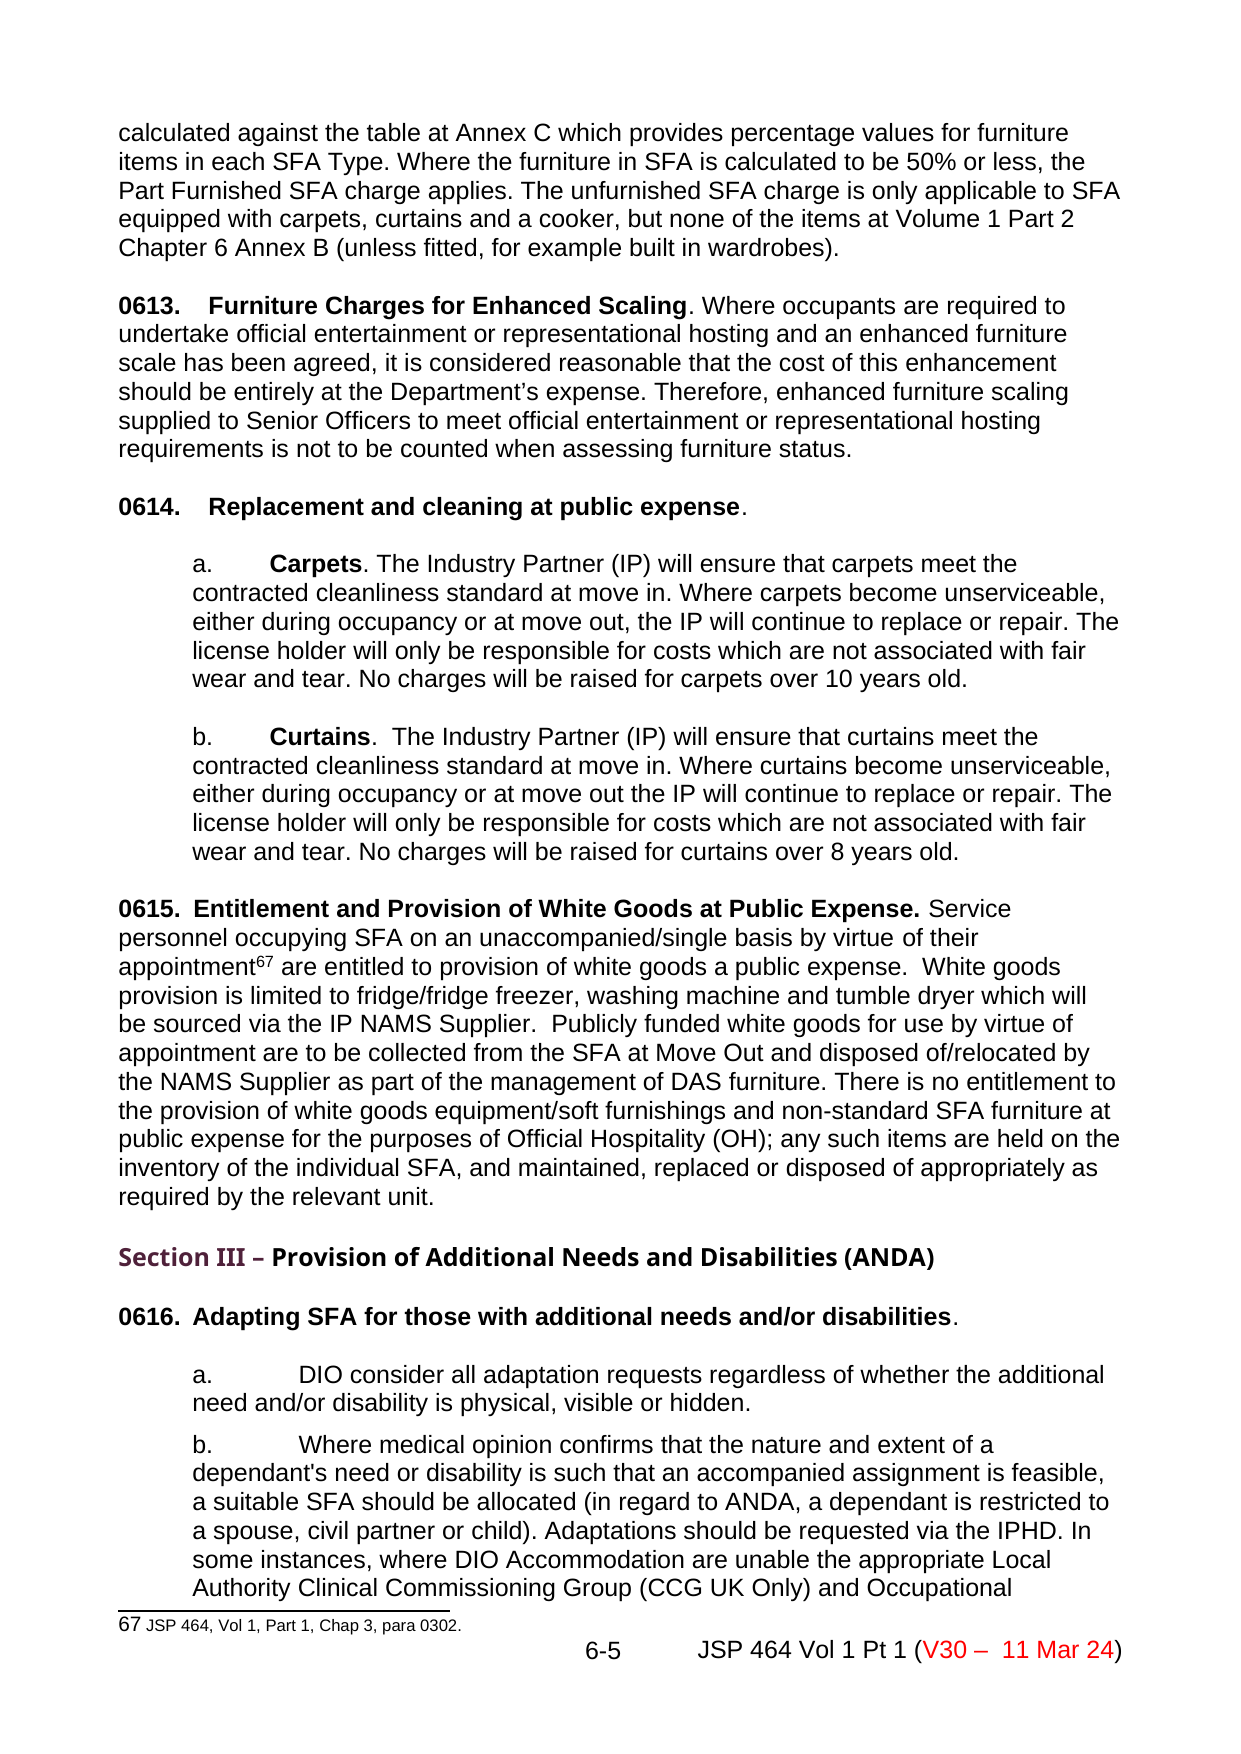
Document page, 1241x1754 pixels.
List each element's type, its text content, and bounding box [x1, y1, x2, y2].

list Carpets. The Industry Partner (IP) will ensure that carpets meet the contracted cleanliness standard at move in. Where carpets become unserviceable, either during occupancy or at move out, the IP will continue to replace or repair. The license holder will only be responsible for costs which are not associated with fair wear and tear. No charges will be raised for carpets over 10 years old. [192, 549, 1122, 693]
text Section III – Provision of Additional Needs and Disabilities (ANDA) [118, 1239, 1122, 1273]
text JSP 464, Vol 1, Part 1, Chap 3, para 0302. [118, 1611, 1122, 1635]
list Where medical opinion confirms that the nature and extent of a dependant's need or disability is such that an accompanied assignment is feasible, a suitable SFA should be allocated (in regard to ANDA, a dependant is restricted to a spouse, civil partner or child). Adaptations should be requested via the IPHD. In some instances, where DIO Accommodation are unable the appropriate Local Authority Clinical Commissioning Group (CCG UK Only) and Occupational [192, 1430, 1122, 1602]
text calculated against the table at Annex C which provides percentage values for furniture items in each SFA Type. Where the furniture in SFA is calculated to be 50% or less, the Part Furnished SFA charge applies. The unfurnished SFA charge is only applicable to SFA equipped with carpets, curtains and a cooker, but none of the items at Volume 1 Part 2 Chapter 6 Annex B (unless fitted, for example built in wardrobes). [118, 118, 1122, 262]
list DIO consider all adaptation requests regardless of whether the additional need and/or disability is physical, visible or hidden. [192, 1360, 1122, 1417]
text 0615. Entitlement and Provision of White Goods at Public Expense. Service personnel occupying SFA on an unaccompanied/single basis by virtue of their appointment are entitled to provision of white goods a public expense. White goods provision is limited to fridge/fridge freezer, washing machine and tumble dryer which will be sourced via the IP NAMS Supplier. Publicly funded white goods for use by virtue of appointment are to be collected from the SFA at Move Out and disposed of/relocated by the NAMS Supplier as part of the management of DAS furniture. There is no entitlement to the provision of white goods equipment/soft furnishings and non-standard SFA furniture at public expense for the purposes of Official Hospitality (OH); any such items are held on the inventory of the individual SFA, and maintained, replaced or disposed of appropriately as required by the relevant unit. [118, 894, 1122, 1211]
text 0613. Furniture Charges for Enhanced Scaling. Where occupants are required to undertake official entertainment or representational hosting and an enhanced furniture scale has been agreed, it is considered reasonable that the cost of this enhancement should be entirely at the Department’s expense. Therefore, enhanced furniture scaling supplied to Senior Officers to meet official entertainment or representational hosting requirements is not to be counted when assessing furniture status. [118, 291, 1122, 463]
list Curtains. The Industry Partner (IP) will ensure that curtains meet the contracted cleanliness standard at move in. Where curtains become unserviceable, either during occupancy or at move out the IP will continue to replace or repair. The license holder will only be responsible for costs which are not associated with fair wear and tear. No charges will be raised for curtains over 8 years old. [192, 722, 1122, 866]
text 0614. Replacement and cleaning at public expense. [118, 492, 1122, 521]
list Adapting SFA for those with additional needs and/or disabilities. [118, 1302, 1122, 1331]
